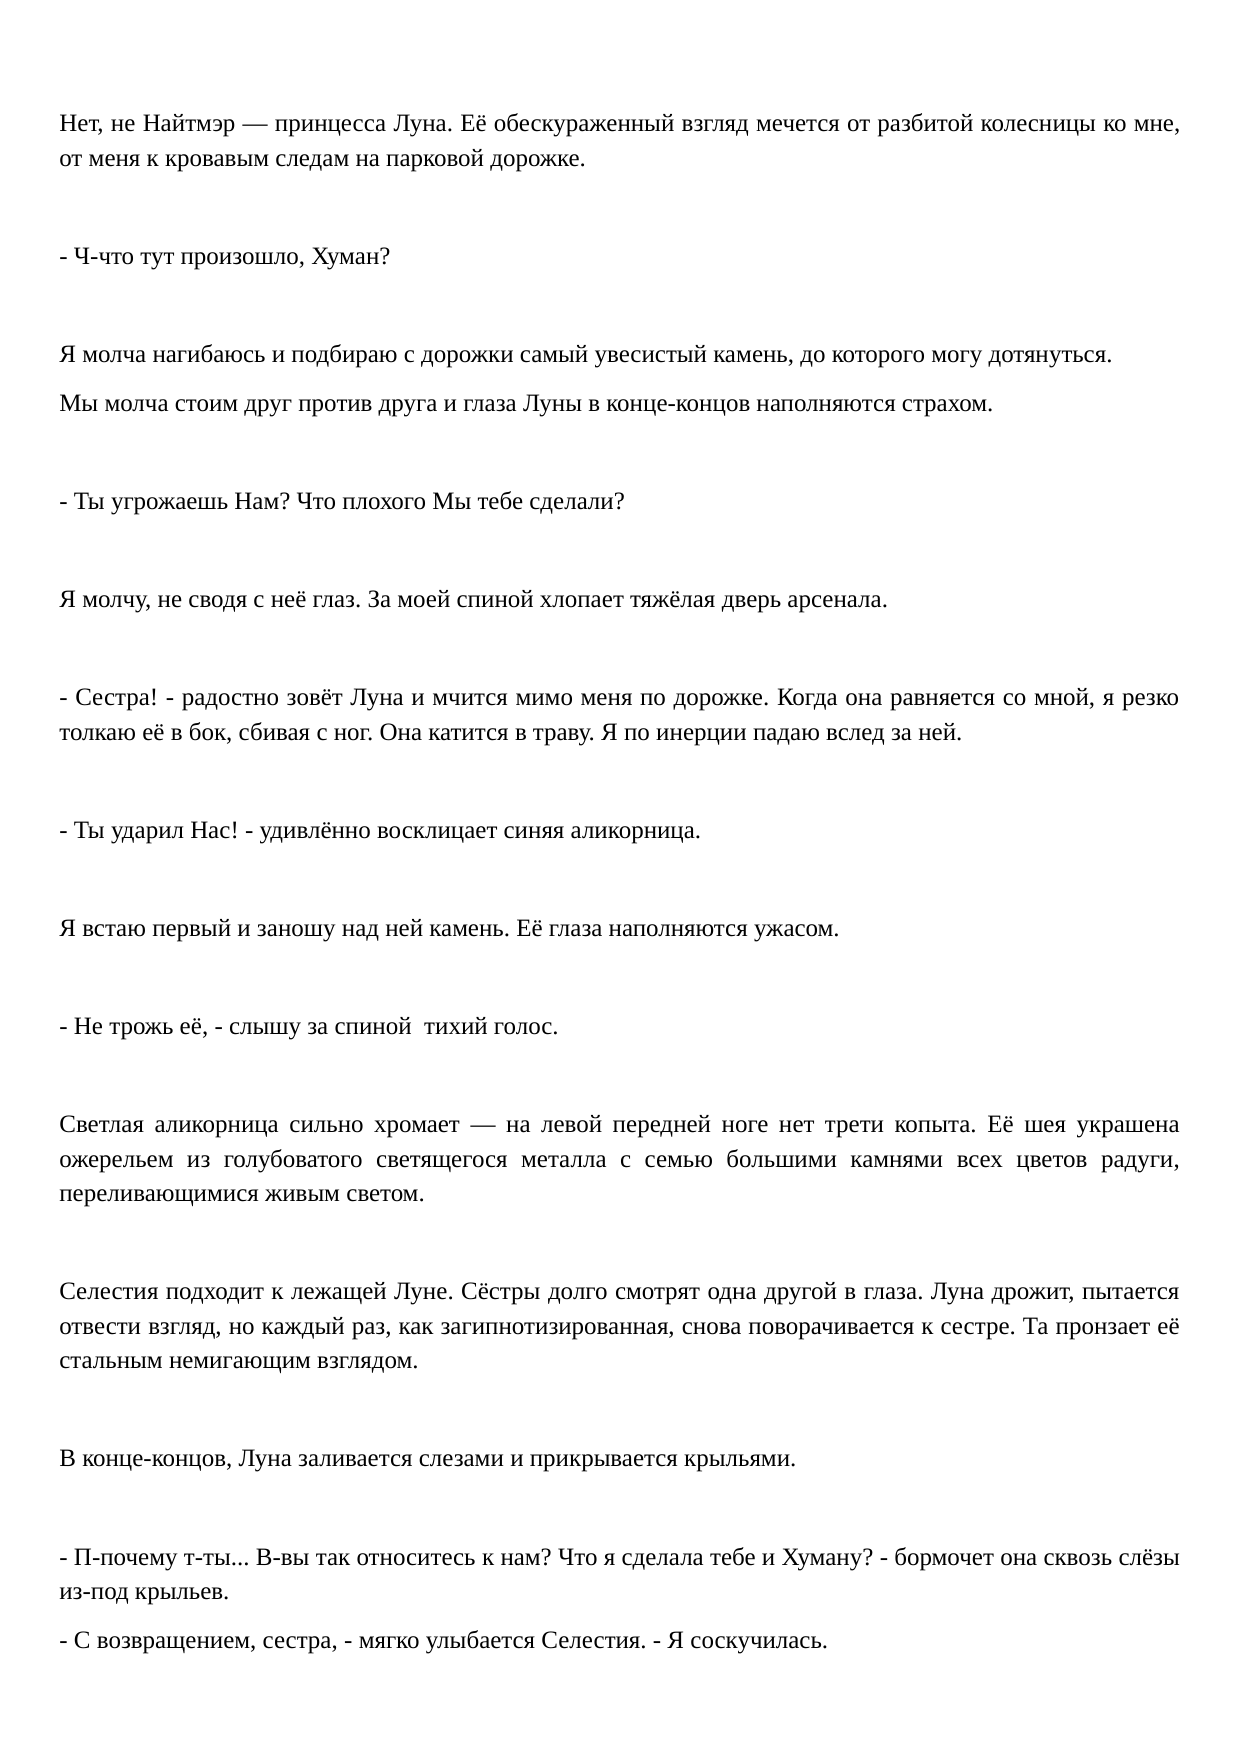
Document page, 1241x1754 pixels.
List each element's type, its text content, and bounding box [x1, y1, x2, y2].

text Селестия подходит к лежащей Луне. Сёстры долго смотрят одна другой в глаза. Луна дрожит, пытается отвести взгляд, но каждый раз, как загипнотизированная, снова поворачивается к сестре. Та пронзает её стальным немигающим взглядом. [59, 1276, 1181, 1374]
text - П-почему т-ты... В-вы так относитесь к нам? Что я сделала тебе и Хуману? - бормочет она сквозь слёзы из-под крыльев. [59, 1542, 1181, 1605]
text Мы молча стоим друг против друга и глаза Луны в конце-концов наполняются страхом. [59, 388, 1181, 417]
text В конце-концов, Луна заливается слезами и прикрывается крыльями. [59, 1443, 1181, 1472]
text Светлая аликорница сильно хромает — на левой передней ноге нет трети копыта. Её шея украшена ожерельем из голубоватого светящегося металла с семью большими камнями всех цветов радуги, переливающимися живым светом. [59, 1109, 1181, 1207]
text Я встаю первый и заношу над ней камень. Её глаза наполняются ужасом. [59, 913, 1181, 942]
text - С возвращением, сестра, - мягко улыбается Селестия. - Я соскучилась. [59, 1625, 1181, 1654]
text - Ч-что тут произошло, Хуман? [59, 241, 1181, 269]
text - Сестра! - радостно зовёт Луна и мчится мимо меня по дорожке. Когда она равняется со мной, я резко толкаю её в бок, сбивая с ног. Она катится в траву. Я по инерции падаю вслед за ней. [59, 682, 1181, 746]
text Нет, не Найтмэр — принцесса Луна. Её обескураженный взгляд мечется от разбитой колесницы ко мне, от меня к кровавым следам на парковой дорожке. [59, 108, 1181, 171]
text - Ты ударил Нас! - удивлённо восклицает синяя аликорница. [59, 815, 1181, 844]
text - Не трожь её, - слышу за спиной тихий голос. [59, 1011, 1181, 1040]
text Я молча нагибаюсь и подбираю с дорожки самый увесистый камень, до которого могу дотянуться. [59, 339, 1181, 368]
text - Ты угрожаешь Нам? Что плохого Мы тебе сделали? [59, 486, 1181, 515]
text Я молчу, не сводя с неё глаз. За моей спиной хлопает тяжёлая дверь арсенала. [59, 584, 1181, 613]
